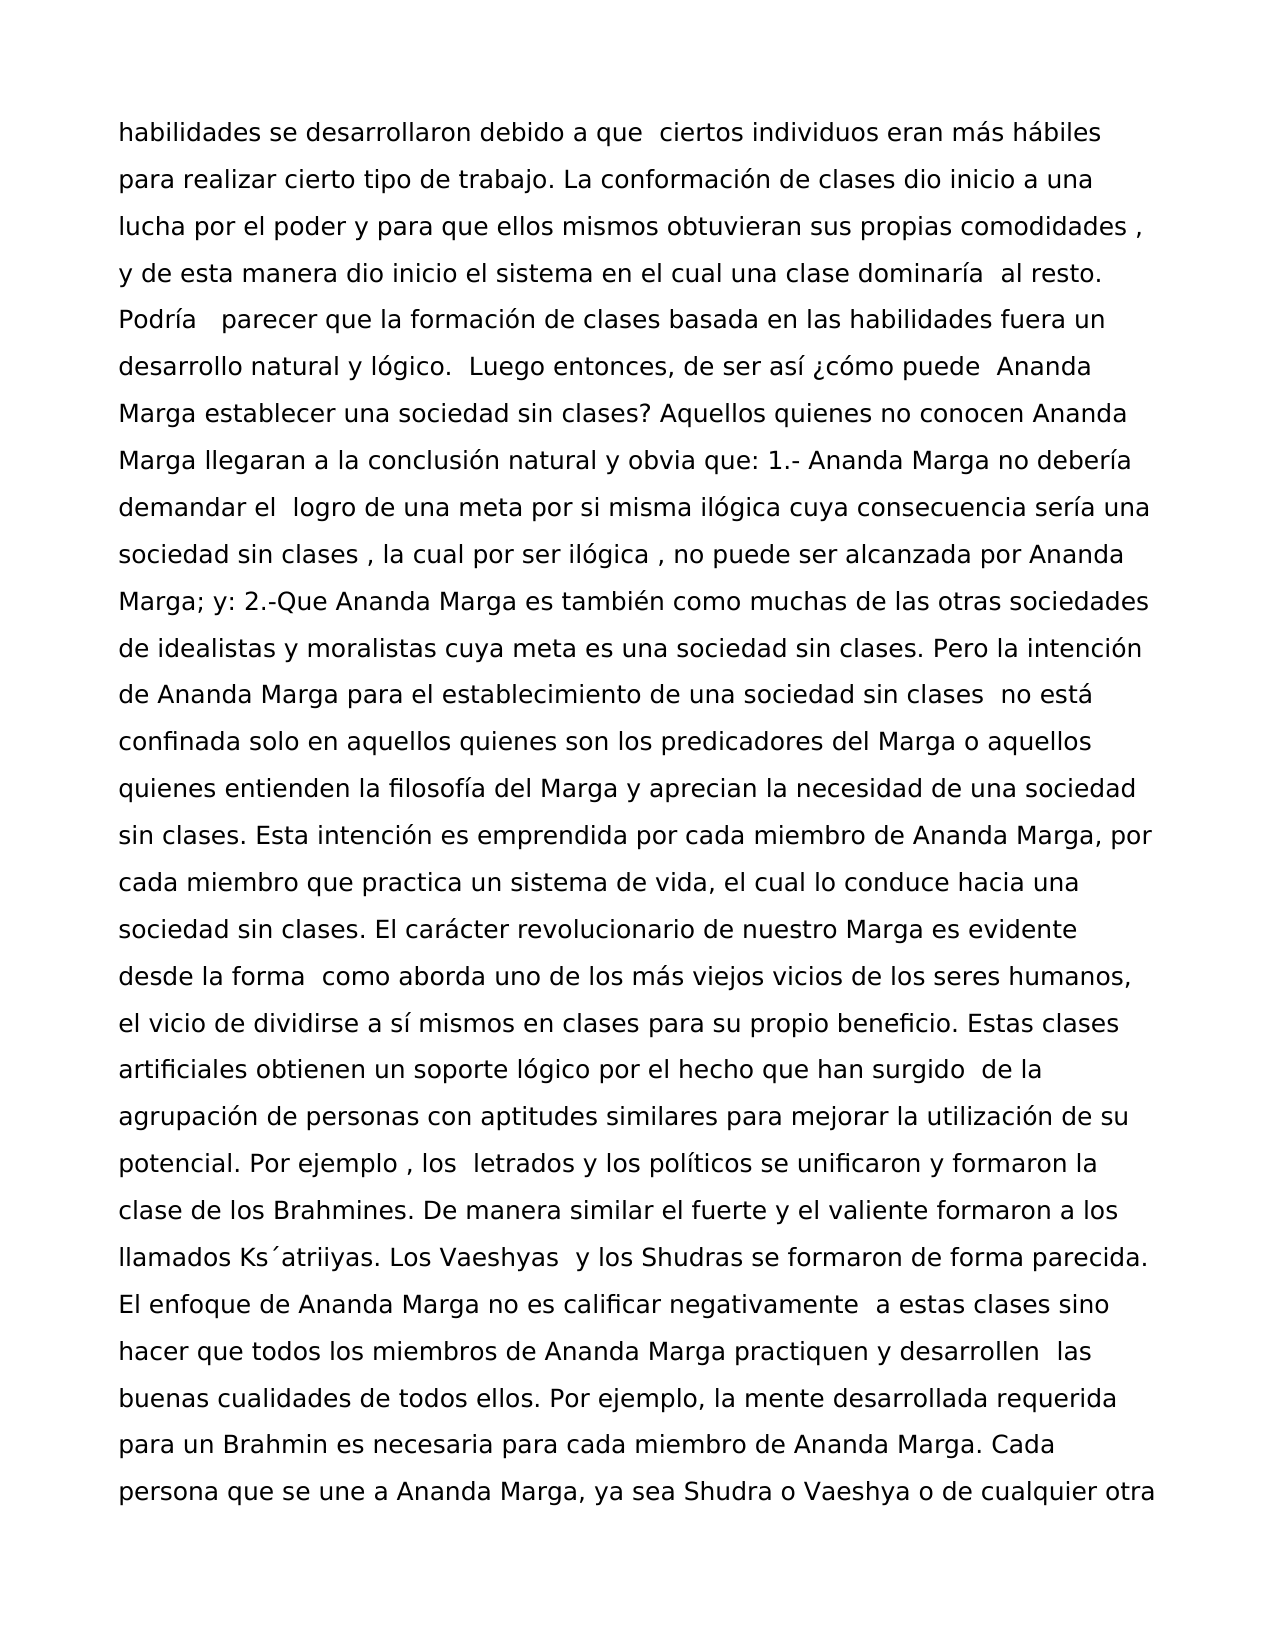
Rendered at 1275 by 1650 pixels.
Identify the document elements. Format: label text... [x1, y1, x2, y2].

text habilidades se desarrollaron debido a que ciertos individuos eran más hábiles para realizar cierto tipo de trabajo. La conformación de clases dio inicio a una lucha por el poder y para que ellos mismos obtuvieran sus propias comodidades , y de esta manera dio inicio el sistema en el cual una clase dominaría al resto. Podría parecer que la formación de clases basada en las habilidades fuera un desarrollo natural y lógico. Luego entonces, de ser así ¿cómo puede Ananda Marga establecer una sociedad sin clases? Aquellos quienes no conocen Ananda Marga llegaran a la conclusión natural y obvia que: 1.- Ananda Marga no debería demandar el logro de una meta por si misma ilógica cuya consecuencia sería una sociedad sin clases , la cual por ser ilógica , no puede ser alcanzada por Ananda Marga; y: 2.-Que Ananda Marga es también como muchas de las otras sociedades de idealistas y moralistas cuya meta es una sociedad sin clases. Pero la intención de Ananda Marga para el establecimiento de una sociedad sin clases no está confinada solo en aquellos quienes son los predicadores del Marga o aquellos quienes entienden la filosofía del Marga y aprecian la necesidad de una sociedad sin clases. Esta intención es emprendida por cada miembro de Ananda Marga, por cada miembro que practica un sistema de vida, el cual lo conduce hacia una sociedad sin clases. El carácter revolucionario de nuestro Marga es evidente desde la forma como aborda uno de los más viejos vicios de los seres humanos, el vicio de dividirse a sí mismos en clases para su propio beneficio. Estas clases artificiales obtienen un soporte lógico por el hecho que han surgido de la agrupación de personas con aptitudes similares para mejorar la utilización de su potencial. Por ejemplo , los letrados y los políticos se unificaron y formaron la clase de los Brahmines. De manera similar el fuerte y el valiente formaron a los llamados Ks´atriiyas. Los Vaeshyas y los Shudras se formaron de forma parecida. El enfoque de Ananda Marga no es calificar negativamente a estas clases sino hacer que todos los miembros de Ananda Marga practiquen y desarrollen las buenas cualidades de todos ellos. Por ejemplo, la mente desarrollada requerida para un Brahmin es necesaria para cada miembro de Ananda Marga. Cada persona que se une a Ananda Marga, ya sea Shudra o Vaeshya o de cualquier otra [118, 118, 1157, 1507]
